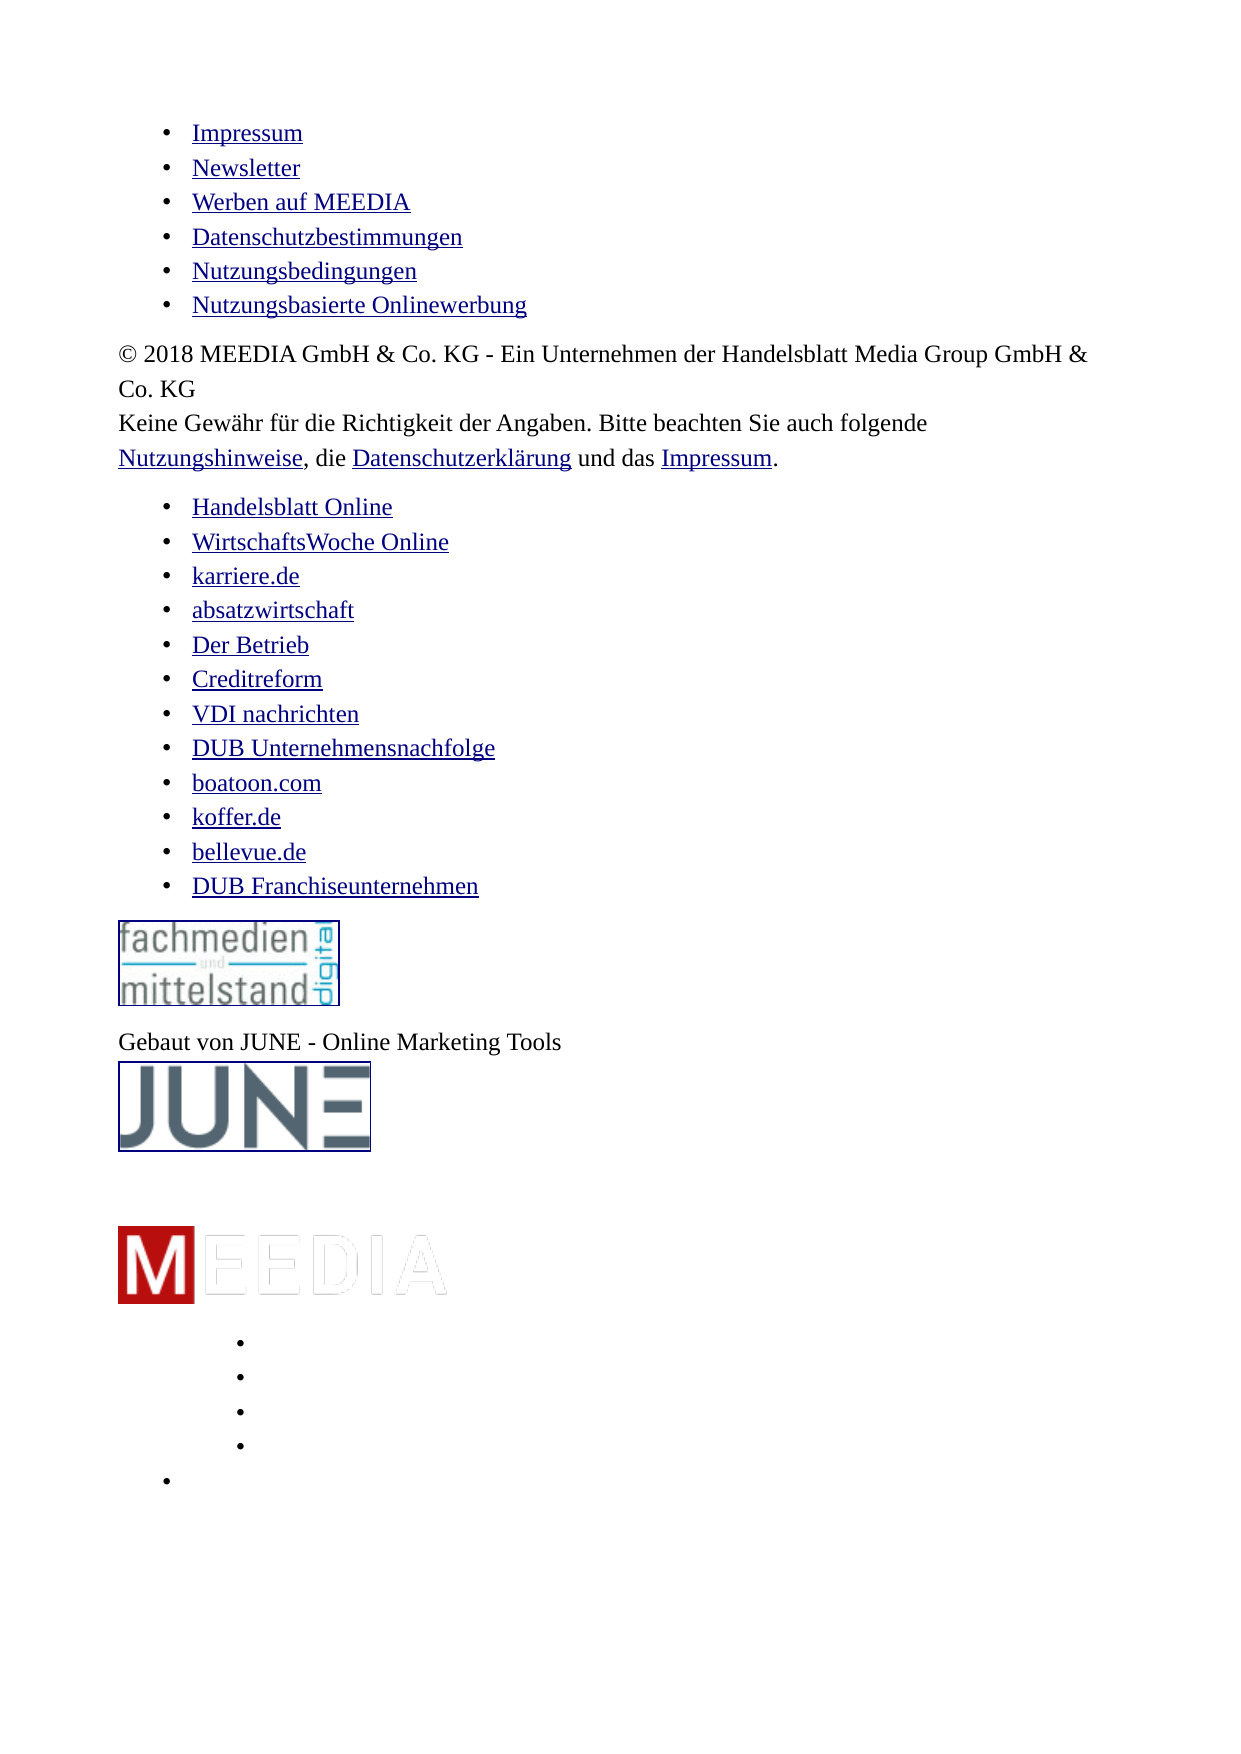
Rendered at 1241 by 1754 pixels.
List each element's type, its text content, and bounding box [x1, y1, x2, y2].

list WirtschaftsWoche Online [162, 527, 1122, 555]
list Werben auf MEEDIA [162, 187, 1122, 216]
list Datenschutzbestimmungen [162, 222, 1122, 250]
list Impressum [162, 118, 1122, 147]
list DUB Unternehmensnachfolge [162, 733, 1122, 762]
list Nutzungsbasierte Onlinewerbung [162, 291, 1122, 319]
picture [120, 922, 338, 1005]
picture [120, 1063, 370, 1150]
list DUB Franchiseunternehmen [162, 871, 1122, 900]
list VDI nachrichten [162, 699, 1122, 728]
list absatzwirtschaft [162, 596, 1122, 624]
list bellevue.de [162, 837, 1122, 866]
list Handelsblatt Online [162, 492, 1122, 521]
list Newsletter [162, 153, 1122, 181]
list karriere.de [162, 561, 1122, 590]
picture [118, 1226, 467, 1304]
list Nutzungsbedingungen [162, 256, 1122, 285]
list Creditreform [162, 664, 1122, 693]
list boatoon.com [162, 768, 1122, 797]
text Gebaut von JUNE - Online Marketing Tools [118, 1027, 1122, 1063]
list koffer.de [162, 802, 1122, 831]
text © 2018 MEEDIA GmbH & Co. KG - Ein Unternehmen der Handelsblatt Media Group GmbH & Co. KG Keine Gewähr für die Richtigkeit der Angaben. Bitte beachten Sie auch folgende Nutzungshinweise, die Datenschutzerklärung und das Impressum. [118, 339, 1122, 472]
list Der Betrieb [162, 630, 1122, 659]
